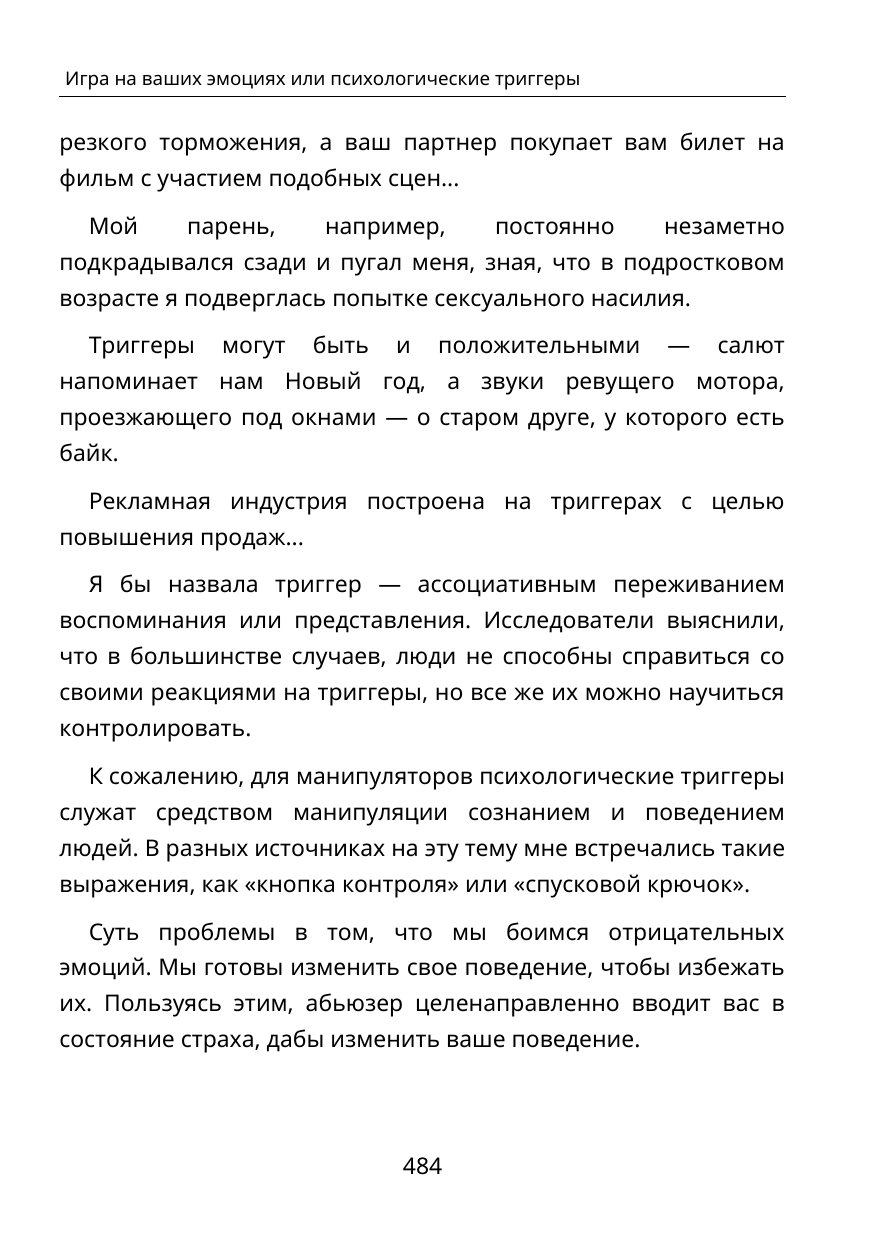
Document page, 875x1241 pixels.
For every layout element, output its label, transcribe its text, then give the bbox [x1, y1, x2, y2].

text Мой парень, например, постоянно незаметно подкрадывался сзади и пугал меня, зная, что в подростковом возрасте я подверглась попытке сексуального насилия. [59, 210, 786, 313]
text Я бы назвала триггер — ассоциативным переживанием воспоминания или представления. Исследователи выяснили, что в большинстве случаев, люди не способны справиться со своими реакциями на триггеры, но все же их можно научиться контролировать. [59, 568, 786, 743]
text Суть проблемы в том, что мы боимся отрицательных эмоций. Мы готовы изменить свое поведение, чтобы избежать их. Пользуясь этим, абьюзер целенаправленно вводит вас в состояние страха, дабы изменить ваше поведение. [59, 915, 786, 1054]
text Триггеры могут быть и положительными — салют напоминает нам Новый год, а звуки ревущего мотора, проезжающего под окнами — о старом друге, у которого есть байк. [59, 329, 786, 468]
text Рекламная индустрия построена на триггерах с целью повышения продаж... [59, 485, 786, 552]
text К сожалению, для манипуляторов психологические триггеры служат средством манипуляции сознанием и поведением людей. В разных источниках на эту тему мне встречались такие выражения, как «кнопка контроля» или «спусковой крючок». [59, 760, 786, 899]
text резкого торможения, а ваш партнер покупает вам билет на фильм с участием подобных сцен... [59, 126, 786, 193]
